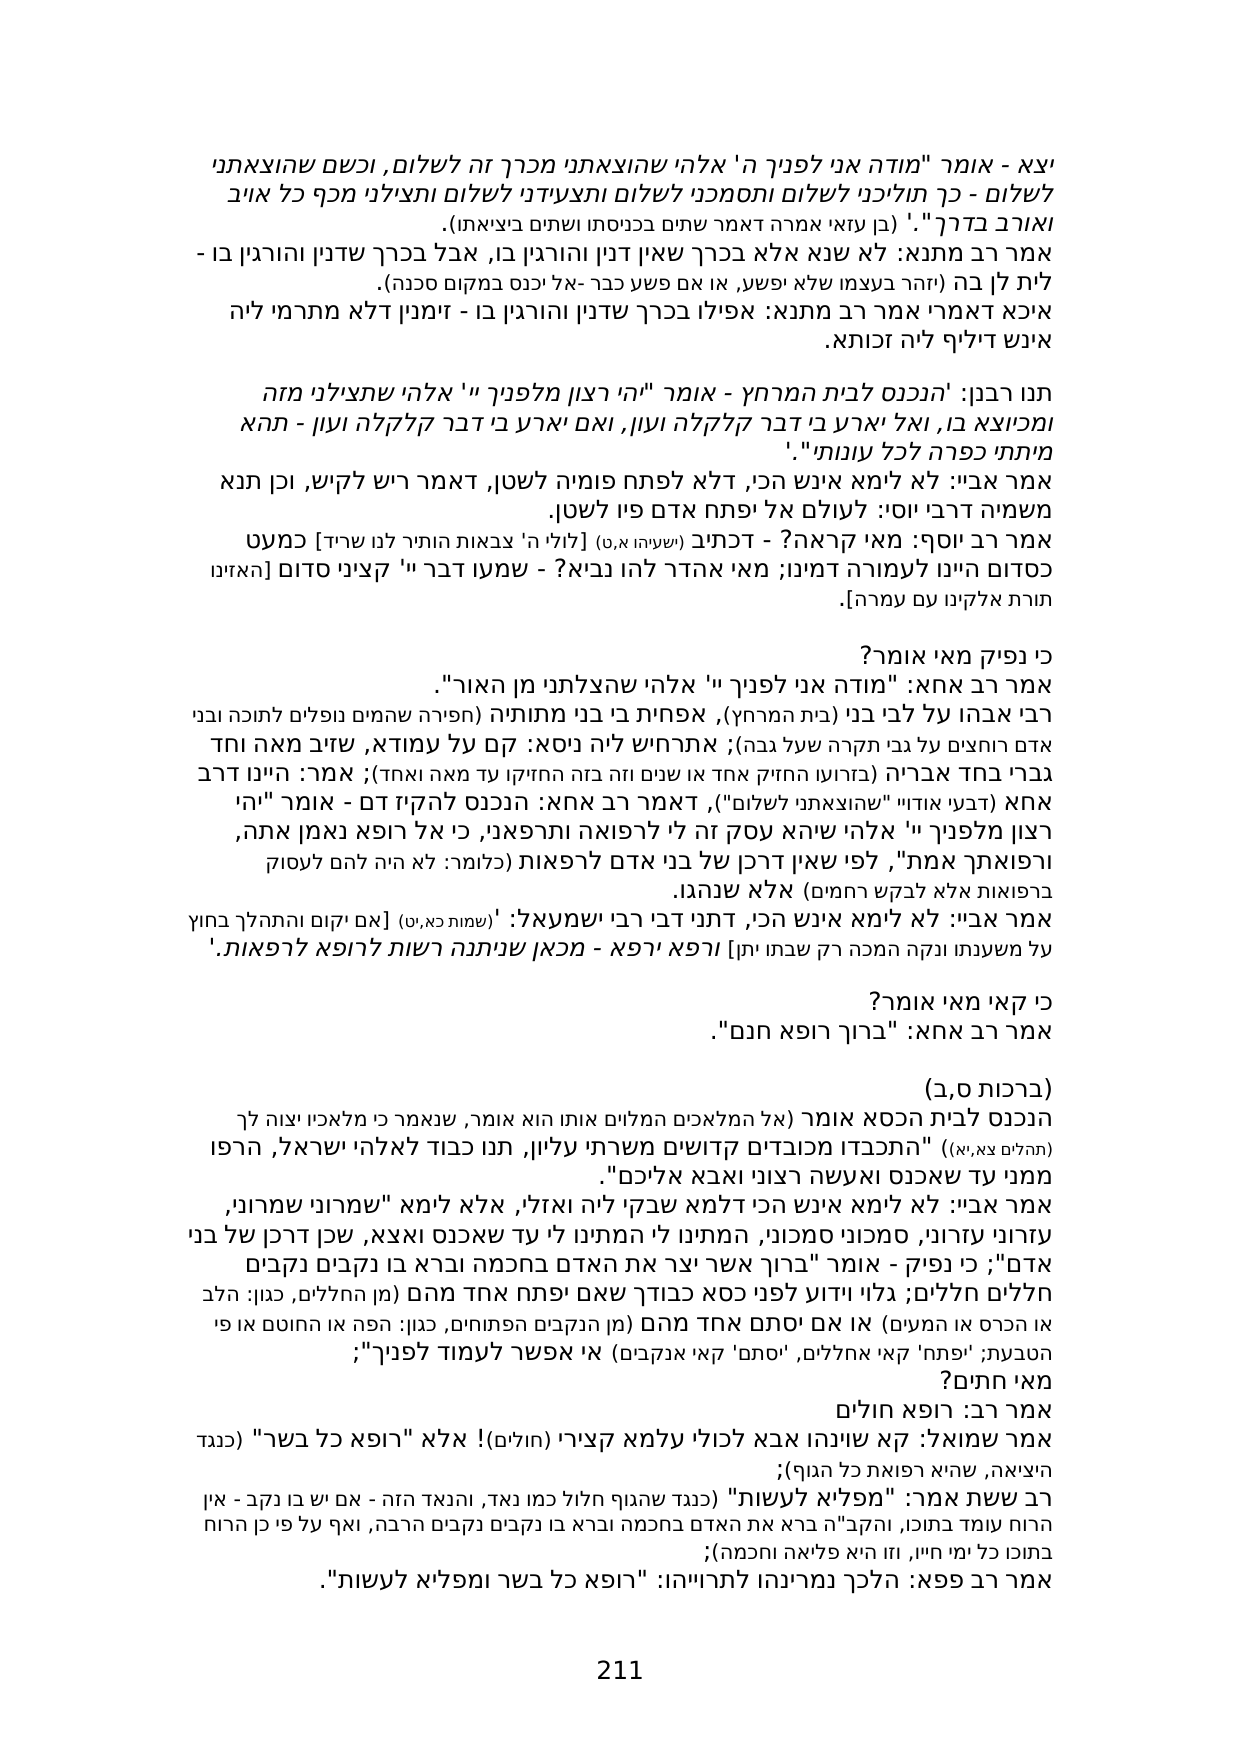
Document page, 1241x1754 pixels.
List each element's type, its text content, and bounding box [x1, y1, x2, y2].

text כי קאי מאי אומר? [187, 987, 1053, 1016]
text איכא דאמרי אמר רב מתנא: אפילו בכרך שדנין והורגין בו - זימנין דלא מתרמי ליה אינש דיליף ליה זכותא. [187, 296, 1053, 354]
text הנכנס לבית הכסא אומר (אל המלאכים המלוים אותו הוא אומר, שנאמר כי מלאכיו יצוה לך (תהלים צא,יא)) "התכבדו מכובדים קדושים משרתי עליון, תנו כבוד לאלהי ישראל, הרפו ממני עד שאכנס ואעשה רצוני ואבא אליכם". [187, 1103, 1053, 1191]
text מאי חתים? [187, 1366, 1053, 1395]
text אמר אביי: לא לימא אינש הכי, דתני דבי רבי ישמעאל: '(שמות כא,יט) [אם יקום והתהלך בחוץ על משענתו ונקה המכה רק שבתו יתן] ורפא ירפא - מכאן שניתנה רשות לרופא לרפאות.' [187, 904, 1053, 963]
text אמר רב אחא: "מודה אני לפניך יי' אלהי שהצלתני מן האור". [187, 670, 1053, 699]
text אמר אביי: לא לימא אינש הכי דלמא שבקי ליה ואזלי, אלא לימא "שמרוני שמרוני, עזרוני עזרוני, סמכוני סמכוני, המתינו לי המתינו לי עד שאכנס ואצא, שכן דרכן של בני אדם"; כי נפיק - אומר "ברוך אשר יצר את האדם בחכמה וברא בו נקבים נקבים חללים חללים; גלוי וידוע לפני כסא כבודך שאם יפתח אחד מהם (מן החללים, כגון: הלב או הכרס או המעים) או אם יסתם אחד מהם (מן הנקבים הפתוחים, כגון: הפה או החוטם או פי הטבעת; 'יפתח' קאי אחללים, 'יסתם' קאי אנקבים) אי אפשר לעמוד לפניך"; [187, 1191, 1053, 1366]
text אמר אביי: לא לימא אינש הכי, דלא לפתח פומיה לשטן, דאמר ריש לקיש, וכן תנא משמיה דרבי יוסי: לעולם אל יפתח אדם פיו לשטן. [187, 466, 1053, 525]
text כי נפיק מאי אומר? [187, 641, 1053, 670]
text יצא - אומר "מודה אני לפניך ה' אלהי שהוצאתני מכרך זה לשלום, וכשם שהוצאתני לשלום - כך תוליכני לשלום ותסמכני לשלום ותצעידני לשלום ותצילני מכף כל אויב ואורב בדרך".' (בן עזאי אמרה דאמר שתים בכניסתו ושתים ביציאתו). [187, 150, 1053, 238]
text אמר רב אחא: "ברוך רופא חנם". [187, 1016, 1053, 1045]
text רב ששת אמר: "מפליא לעשות" (כנגד שהגוף חלול כמו נאד, והנאד הזה - אם יש בו נקב - אין הרוח עומד בתוכו, והקב"ה ברא את האדם בחכמה וברא בו נקבים נקבים הרבה, ואף על פי כן הרוח בתוכו כל ימי חייו, וזו היא פליאה וחכמה); [187, 1483, 1053, 1566]
text אמר רב פפא: הלכך נמרינהו לתרוייהו: "רופא כל בשר ומפליא לעשות". [187, 1566, 1053, 1595]
text אמר שמואל: קא שוינהו אבא לכולי עלמא קצירי (חולים)! אלא "רופא כל בשר" (כנגד היציאה, שהיא רפואת כל הגוף); [187, 1424, 1053, 1483]
text אמר רב יוסף: מאי קראה? - דכתיב (ישעיהו א,ט) [לולי ה' צבאות הותיר לנו שריד] כמעט כסדום היינו לעמורה דמינו; מאי אהדר להו נביא? - שמעו דבר יי' קציני סדום [האזינו תורת אלקינו עם עמרה]. [187, 525, 1053, 612]
text אמר רב: רופא חולים [187, 1395, 1053, 1424]
text תנו רבנן: 'הנכנס לבית המרחץ - אומר "יהי רצון מלפניך יי' אלהי שתצילני מזה ומכיוצא בו, ואל יארע בי דבר קלקלה ועון, ואם יארע בי דבר קלקלה ועון - תהא מיתתי כפרה לכל עונותי".' [187, 379, 1053, 466]
text (ברכות ס,ב) [187, 1074, 1053, 1103]
text אמר רב מתנא: לא שנא אלא בכרך שאין דנין והורגין בו, אבל בכרך שדנין והורגין בו - לית לן בה (יזהר בעצמו שלא יפשע, או אם פשע כבר -אל יכנס במקום סכנה). [187, 238, 1053, 296]
text רבי אבהו על לבי בני (בית המרחץ), אפחית בי בני מתותיה (חפירה שהמים נופלים לתוכה ובני אדם רוחצים על גבי תקרה שעל גבה); אתרחיש ליה ניסא: קם על עמודא, שזיב מאה וחד גברי בחד אבריה (בזרועו החזיק אחד או שנים וזה בזה החזיקו עד מאה ואחד); אמר: היינו דרב אחא (דבעי אודויי "שהוצאתני לשלום"), דאמר רב אחא: הנכנס להקיז דם - אומר "יהי רצון מלפניך יי' אלהי שיהא עסק זה לי לרפואה ותרפאני, כי אל רופא נאמן אתה, ורפואתך אמת", לפי שאין דרכן של בני אדם לרפאות (כלומר: לא היה להם לעסוק ברפואות אלא לבקש רחמים) אלא שנהגו. [187, 699, 1053, 904]
